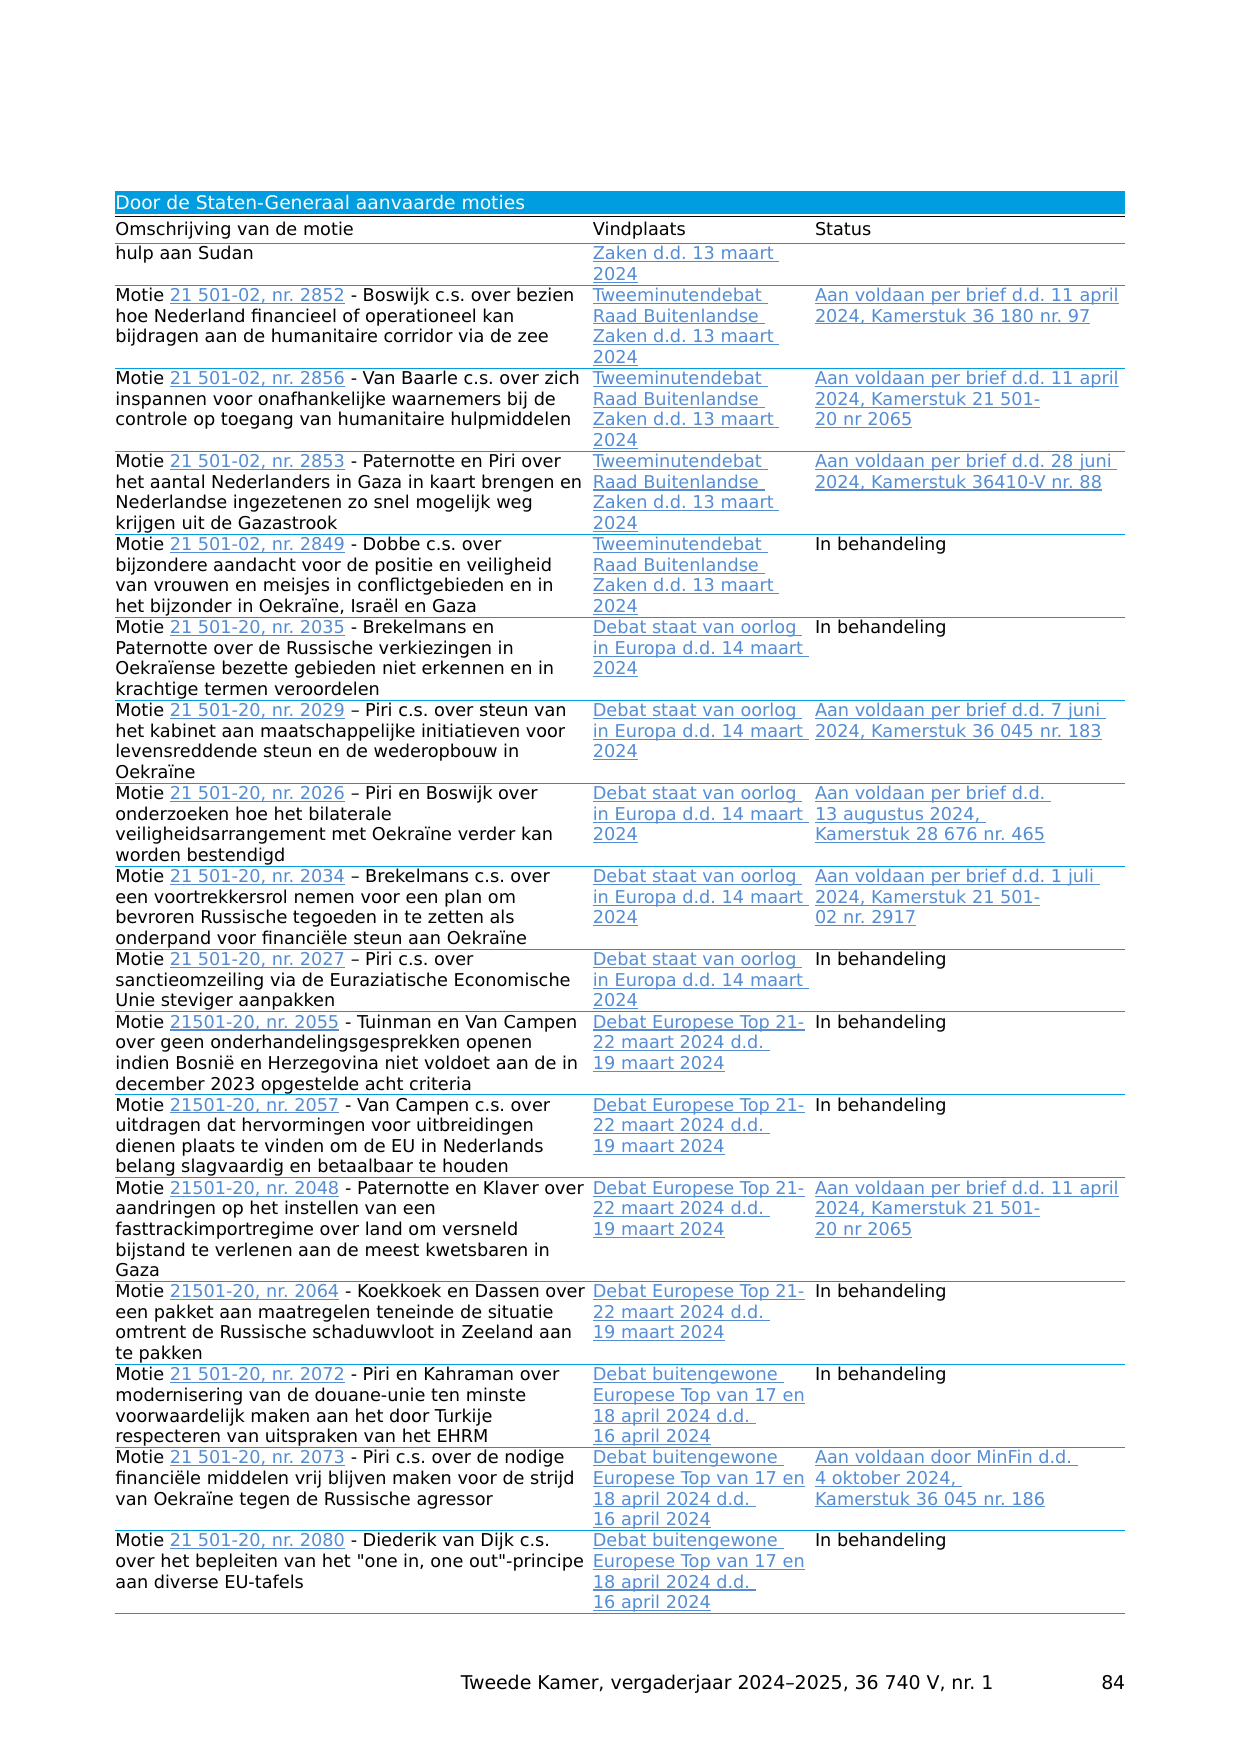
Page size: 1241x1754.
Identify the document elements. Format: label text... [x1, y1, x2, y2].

table_cell Debat buitengewone Europese Top van 17 en 18 april 2024 d.d. 16 april 2024 [590, 1365, 812, 1447]
table_cell Aan voldaan per brief d.d. 1 juli 2024, Kamerstuk 21 501-02 nr. 2917 [812, 867, 1125, 949]
table_cell In behandeling [812, 1365, 1125, 1447]
table_cell Tweeminutendebat Raad Buitenlandse Zaken d.d. 13 maart 2024 [590, 452, 812, 533]
table_cell Motie 21501-20, nr. 2055 - Tuinman en Van Campen over geen onderhandelingsgesprekken openen indien Bosnië en Herzegovina niet voldoet aan de in december 2023 opgestelde acht criteria [115, 1012, 590, 1094]
table_cell In behandeling [812, 950, 1125, 1011]
table_cell Aan voldaan per brief d.d. 11 april 2024, Kamerstuk 21 501-20 nr 2065 [812, 369, 1125, 451]
table_cell Debat Europese Top 21-22 maart 2024 d.d. 19 maart 2024 [590, 1095, 812, 1177]
table_cell Motie 21 501-02, nr. 2852 - Boswijk c.s. over bezien hoe Nederland financieel of operationeel kan bijdragen aan de humanitaire corridor via de zee [115, 286, 590, 367]
table_cell Debat Europese Top 21-22 maart 2024 d.d. 19 maart 2024 [590, 1282, 812, 1364]
table_cell Motie 21 501-20, nr. 2029 – Piri c.s. over steun van het kabinet aan maatschappelijke initiatieven voor levensreddende steun en de wederopbouw in Oekraïne [115, 701, 590, 783]
table_cell Motie 21 501-20, nr. 2080 - Diederik van Dijk c.s. over het bepleiten van het "one in, one out"-principe aan diverse EU-tafels [115, 1531, 590, 1613]
table_cell Tweeminutendebat Raad Buitenlandse Zaken d.d. 13 maart 2024 [590, 286, 812, 367]
table_cell Motie 21 501-20, nr. 2073 - Piri c.s. over de nodige financiële middelen vrij blijven maken voor de strijd van Oekraïne tegen de Russische agressor [115, 1448, 590, 1530]
table_cell In behandeling [812, 1012, 1125, 1094]
table_cell Aan voldaan per brief d.d. 28 juni 2024, Kamerstuk 36410-V nr. 88 [812, 452, 1125, 533]
table_cell In behandeling [812, 1282, 1125, 1364]
table_cell hulp aan Sudan [115, 244, 590, 284]
table_cell Aan voldaan door MinFin d.d. 4 oktober 2024, Kamerstuk 36 045 nr. 186 [812, 1448, 1125, 1530]
table_cell Motie 21 501-20, nr. 2072 - Piri en Kahraman over modernisering van de douane-unie ten minste voorwaardelijk maken aan het door Turkije respecteren van uitspraken van het EHRM [115, 1365, 590, 1447]
table_cell Motie 21 501-20, nr. 2027 – Piri c.s. over sanctieomzeiling via de Euraziatische Economische Unie steviger aanpakken [115, 950, 590, 1011]
table_cell In behandeling [812, 1095, 1125, 1177]
table_cell Debat staat van oorlog in Europa d.d. 14 maart 2024 [590, 867, 812, 949]
table_cell Debat Europese Top 21-22 maart 2024 d.d. 19 maart 2024 [590, 1178, 812, 1281]
table_cell Zaken d.d. 13 maart 2024 [590, 244, 812, 284]
table_cell Debat buitengewone Europese Top van 17 en 18 april 2024 d.d. 16 april 2024 [590, 1531, 812, 1613]
table_cell Omschrijving van de motie [115, 217, 590, 243]
table_cell Aan voldaan per brief d.d. 7 juni 2024, Kamerstuk 36 045 nr. 183 [812, 701, 1125, 783]
table_cell Motie 21 501-02, nr. 2856 - Van Baarle c.s. over zich inspannen voor onafhankelijke waarnemers bij de controle op toegang van humanitaire hulpmiddelen [115, 369, 590, 451]
table_cell Aan voldaan per brief d.d. 11 april 2024, Kamerstuk 21 501-20 nr 2065 [812, 1178, 1125, 1281]
table_cell Tweeminutendebat Raad Buitenlandse Zaken d.d. 13 maart 2024 [590, 535, 812, 617]
table_cell Tweeminutendebat Raad Buitenlandse Zaken d.d. 13 maart 2024 [590, 369, 812, 451]
table_cell Debat staat van oorlog in Europa d.d. 14 maart 2024 [590, 701, 812, 783]
table_cell Vindplaats [590, 217, 812, 243]
table_cell Debat Europese Top 21-22 maart 2024 d.d. 19 maart 2024 [590, 1012, 812, 1094]
table_cell Motie 21 501-20, nr. 2035 - Brekelmans en Paternotte over de Russische verkiezingen in Oekraïense bezette gebieden niet erkennen en in krachtige termen veroordelen [115, 618, 590, 699]
table_cell In behandeling [812, 618, 1125, 699]
table_cell Motie 21 501-20, nr. 2034 – Brekelmans c.s. over een voortrekkersrol nemen voor een plan om bevroren Russische tegoeden in te zetten als onderpand voor financiële steun aan Oekraïne [115, 867, 590, 949]
table_cell Debat staat van oorlog in Europa d.d. 14 maart 2024 [590, 950, 812, 1011]
table_cell In behandeling [812, 1531, 1125, 1613]
table_cell Aan voldaan per brief d.d. 13 augustus 2024, Kamerstuk 28 676 nr. 465 [812, 784, 1125, 866]
table_cell Aan voldaan per brief d.d. 11 april 2024, Kamerstuk 36 180 nr. 97 [812, 286, 1125, 367]
table_cell [812, 244, 1125, 284]
table_cell Debat buitengewone Europese Top van 17 en 18 april 2024 d.d. 16 april 2024 [590, 1448, 812, 1530]
table_cell Debat staat van oorlog in Europa d.d. 14 maart 2024 [590, 618, 812, 699]
table_cell Motie 21501-20, nr. 2048 - Paternotte en Klaver over aandringen op het instellen van een fasttrackimportregime over land om versneld bijstand te verlenen aan de meest kwetsbaren in Gaza [115, 1178, 590, 1281]
table_cell Motie 21 501-02, nr. 2853 - Paternotte en Piri over het aantal Nederlanders in Gaza in kaart brengen en Nederlandse ingezetenen zo snel mogelijk weg krijgen uit de Gazastrook [115, 452, 590, 533]
table_cell Motie 21 501-02, nr. 2849 - Dobbe c.s. over bijzondere aandacht voor de positie en veiligheid van vrouwen en meisjes in conflictgebieden en in het bijzonder in Oekraïne, Israël en Gaza [115, 535, 590, 617]
table_cell Debat staat van oorlog in Europa d.d. 14 maart 2024 [590, 784, 812, 866]
table_cell In behandeling [812, 535, 1125, 617]
table_cell Motie 21501-20, nr. 2057 - Van Campen c.s. over uitdragen dat hervormingen voor uitbreidingen dienen plaats te vinden om de EU in Nederlands belang slagvaardig en betaalbaar te houden [115, 1095, 590, 1177]
table_cell Motie 21501-20, nr. 2064 - Koekkoek en Dassen over een pakket aan maatregelen teneinde de situatie omtrent de Russische schaduwvloot in Zeeland aan te pakken [115, 1282, 590, 1364]
table_cell Motie 21 501-20, nr. 2026 – Piri en Boswijk over onderzoeken hoe het bilaterale veiligheidsarrangement met Oekraïne verder kan worden bestendigd [115, 784, 590, 866]
table_cell Status [812, 217, 1125, 243]
